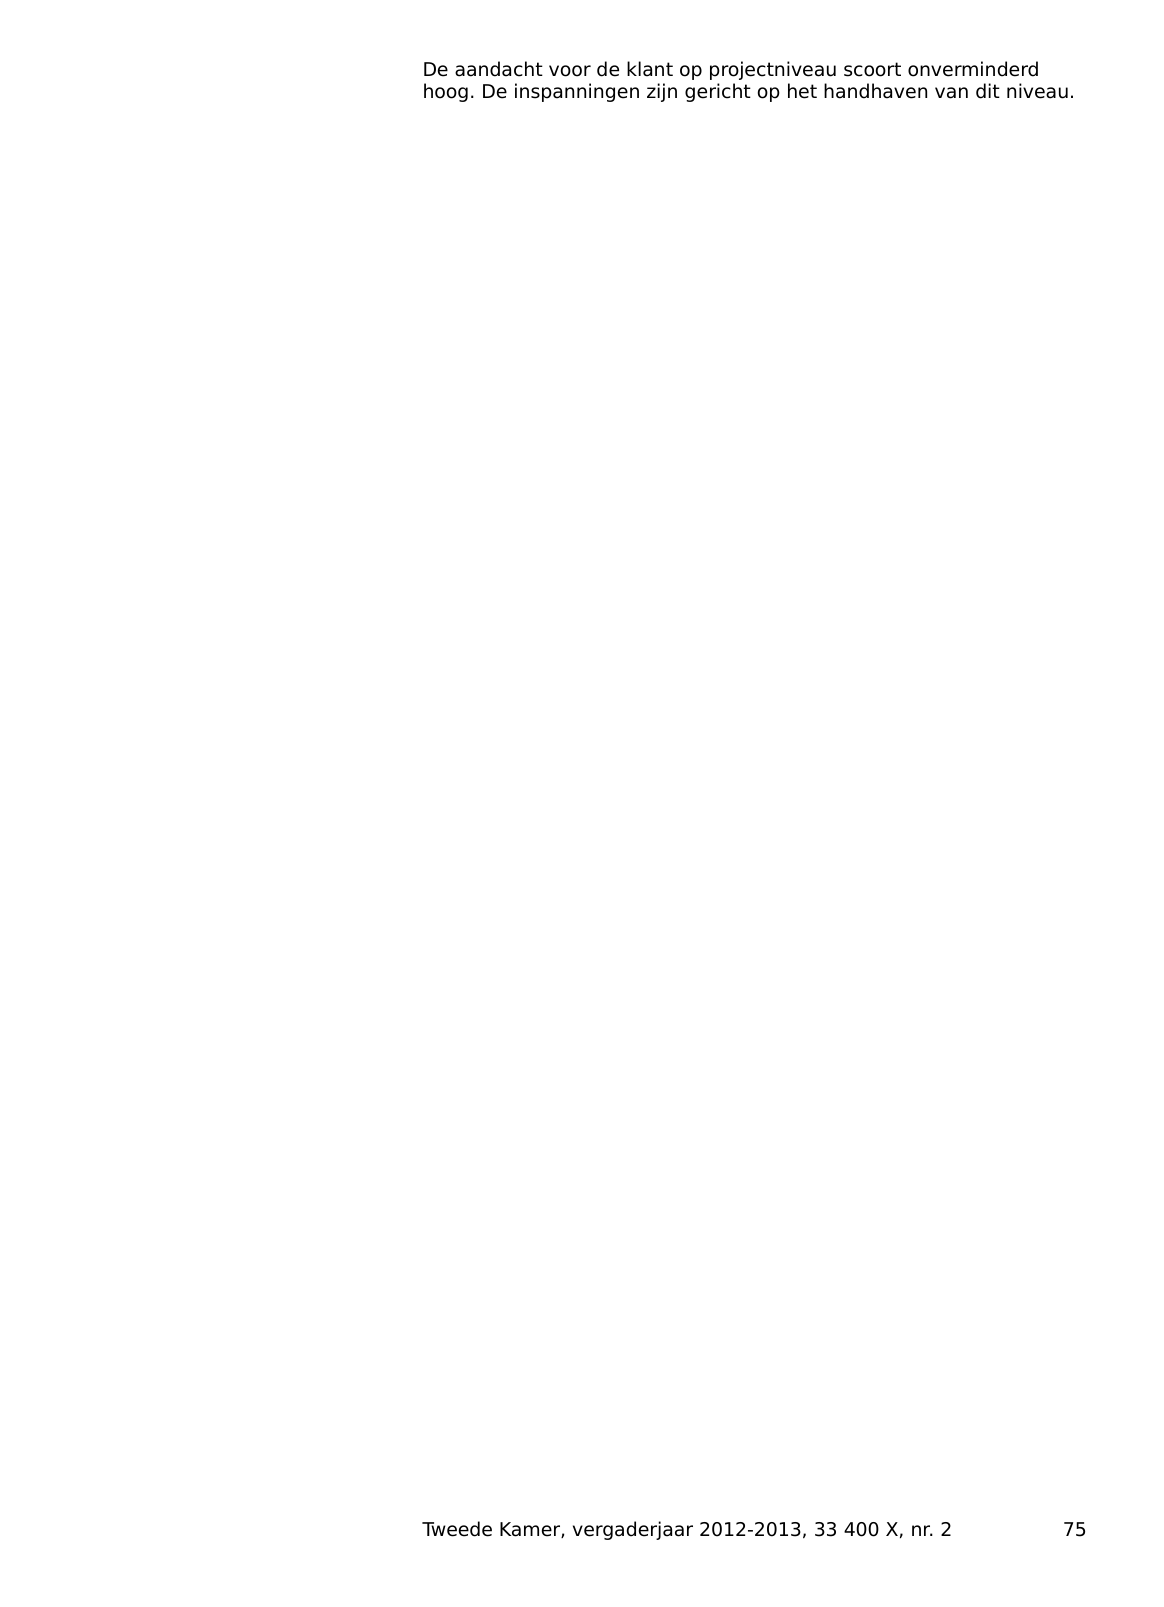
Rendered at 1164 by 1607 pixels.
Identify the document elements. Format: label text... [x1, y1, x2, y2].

text De aandacht voor de klant op projectniveau scoort onverminderd hoog. De inspanningen zijn gericht op het handhaven van dit niveau. [422, 59, 1087, 103]
